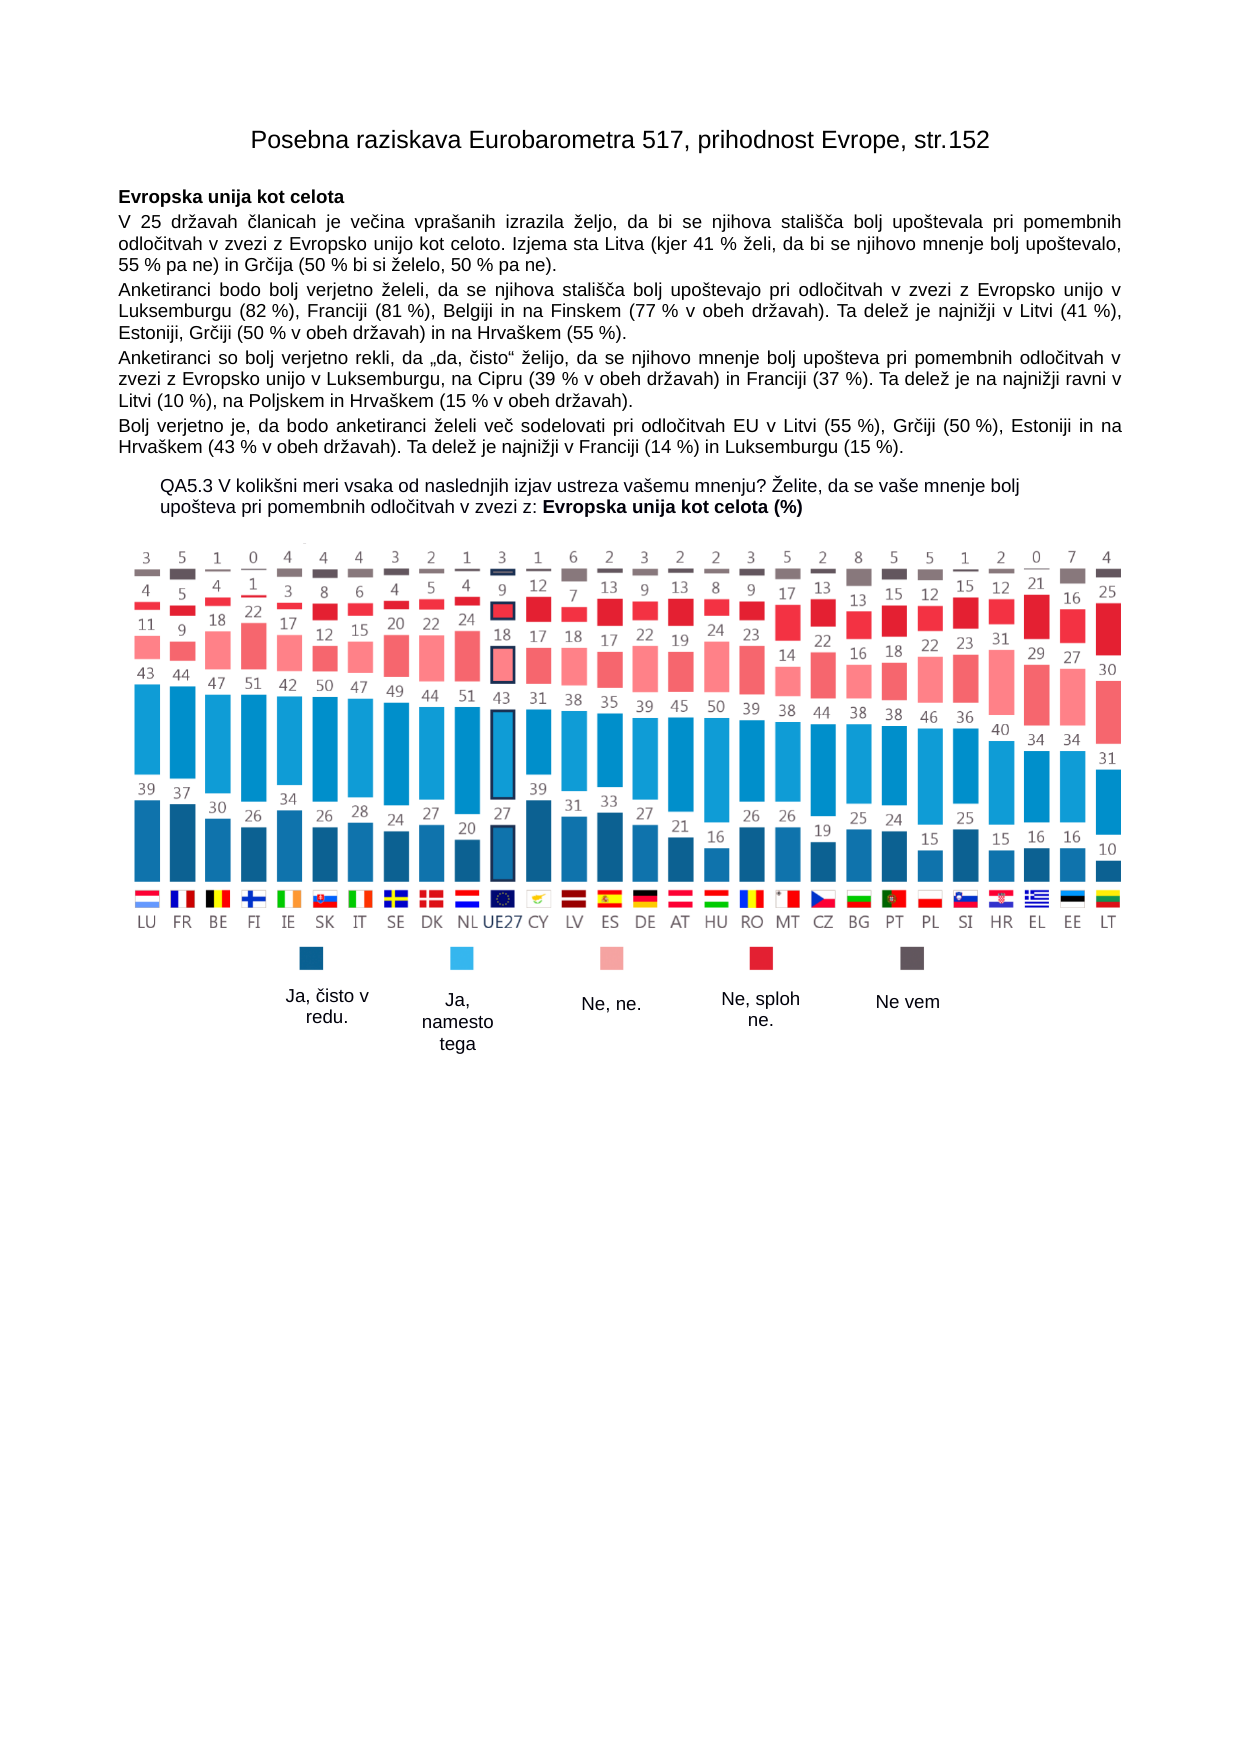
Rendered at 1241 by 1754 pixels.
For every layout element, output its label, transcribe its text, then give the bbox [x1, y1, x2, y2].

text Bolj verjetno je, da bodo anketiranci želeli več sodelovati pri odločitvah EU v Litvi (55 %), Grčiji (50 %), Estoniji in na Hrvaškem (43 % v obeh državah). Ta delež je najnižji v Franciji (14 %) in Luksemburgu (15 %). [118, 414, 1122, 458]
picture [123, 543, 1135, 975]
text Anketiranci bodo bolj verjetno želeli, da se njihova stališča bolj upoštevajo pri odločitvah v zvezi z Evropsko unijo v Luksemburgu (82 %), Franciji (81 %), Belgiji in na Finskem (77 % v obeh državah). Ta delež je najnižji v Litvi (41 %), Estoniji, Grčiji (50 % v obeh državah) in na Hrvaškem (55 %). [118, 279, 1122, 343]
text Anketiranci so bolj verjetno rekli, da „da, čisto“ želijo, da se njihovo mnenje bolj upošteva pri pomembnih odločitvah v zvezi z Evropsko unijo v Luksemburgu, na Cipru (39 % v obeh državah) in Franciji (37 %). Ta delež je na najnižji ravni v Litvi (10 %), na Poljskem in Hrvaškem (15 % v obeh državah). [118, 347, 1122, 411]
text V 25 državah članicah je večina vprašanih izrazila željo, da bi se njihova stališča bolj upoštevala pri pomembnih odločitvah v zvezi z Evropsko unijo kot celoto. Izjema sta Litva (kjer 41 % želi, da bi se njihovo mnenje bolj upoštevalo, 55 % pa ne) in Grčija (50 % bi si želelo, 50 % pa ne). [118, 211, 1122, 276]
text Evropska unija kot celota [118, 186, 1122, 208]
